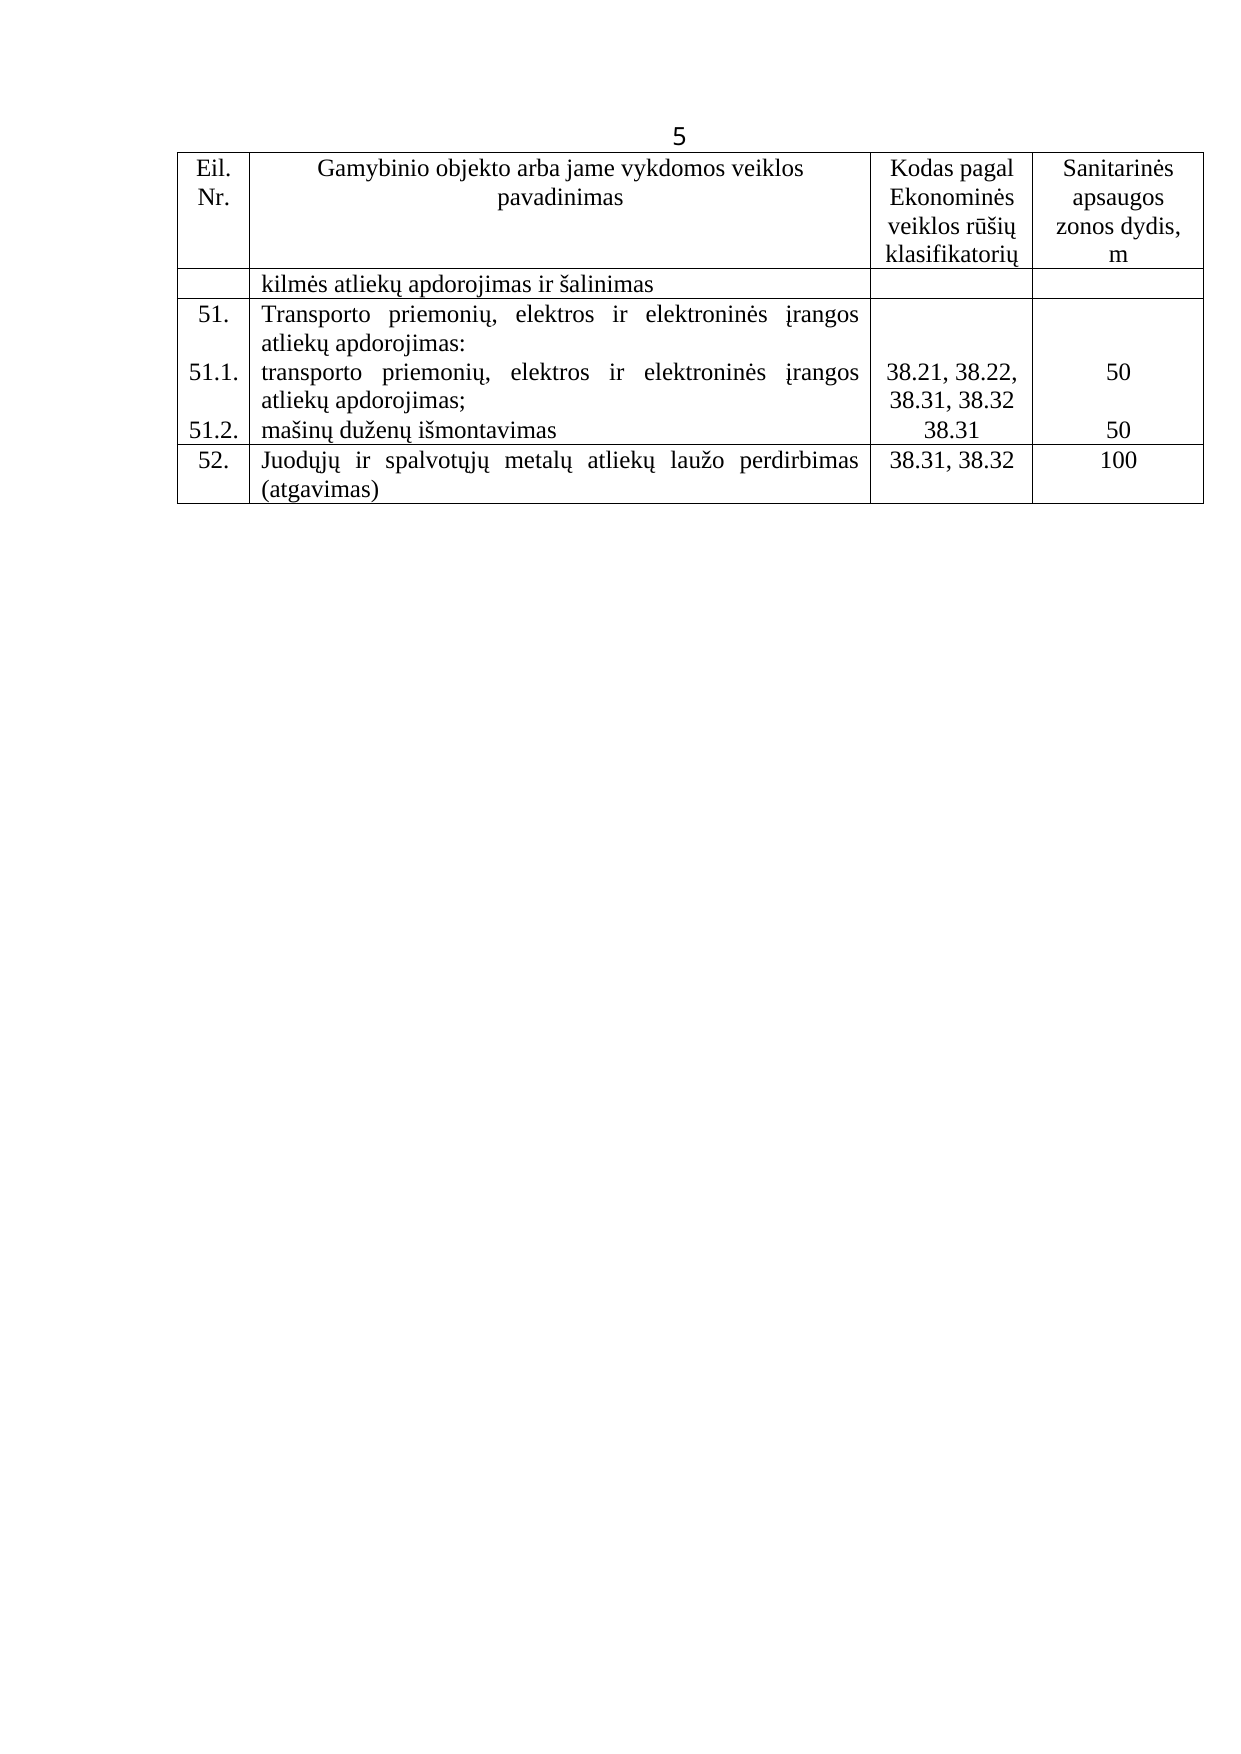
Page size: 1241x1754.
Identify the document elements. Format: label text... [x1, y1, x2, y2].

table_cell 38.21, 38.22, 38.31, 38.32 [871, 357, 1032, 415]
table_cell [871, 299, 1032, 357]
table_cell [1033, 269, 1203, 298]
table_cell 51.2. [178, 415, 249, 444]
table_cell 38.31, 38.32 [871, 445, 1032, 503]
table_cell 51. [178, 299, 249, 357]
table_cell Juodųjų ir spalvotųjų metalų atliekų laužo perdirbimas (atgavimas) [250, 445, 870, 503]
table_cell 50 [1033, 415, 1203, 444]
table_cell 38.31 [871, 415, 1032, 444]
table_cell [871, 269, 1032, 298]
table_cell 51.1. [178, 357, 249, 415]
table_cell 52. [178, 445, 249, 503]
table_cell mašinų duženų išmontavimas [250, 415, 870, 444]
table_cell 100 [1033, 445, 1203, 503]
table_header Gamybinio objekto arba jame vykdomos veiklos pavadinimas [250, 153, 870, 268]
table_header Eil. Nr. [178, 153, 249, 268]
table_cell Transporto priemonių, elektros ir elektroninės įrangos atliekų apdorojimas: [250, 299, 870, 357]
table_header Sanitarinės apsaugos zonos dydis, m [1033, 153, 1203, 268]
table_cell [178, 269, 249, 298]
table_header Kodas pagal Ekonominės veiklos rūšių klasifikatorių [871, 153, 1032, 268]
table_cell kilmės atliekų apdorojimas ir šalinimas [250, 269, 870, 298]
table_cell transporto priemonių, elektros ir elektroninės įrangos atliekų apdorojimas; [250, 357, 870, 415]
table_cell 50 [1033, 357, 1203, 415]
table_cell [1033, 299, 1203, 357]
